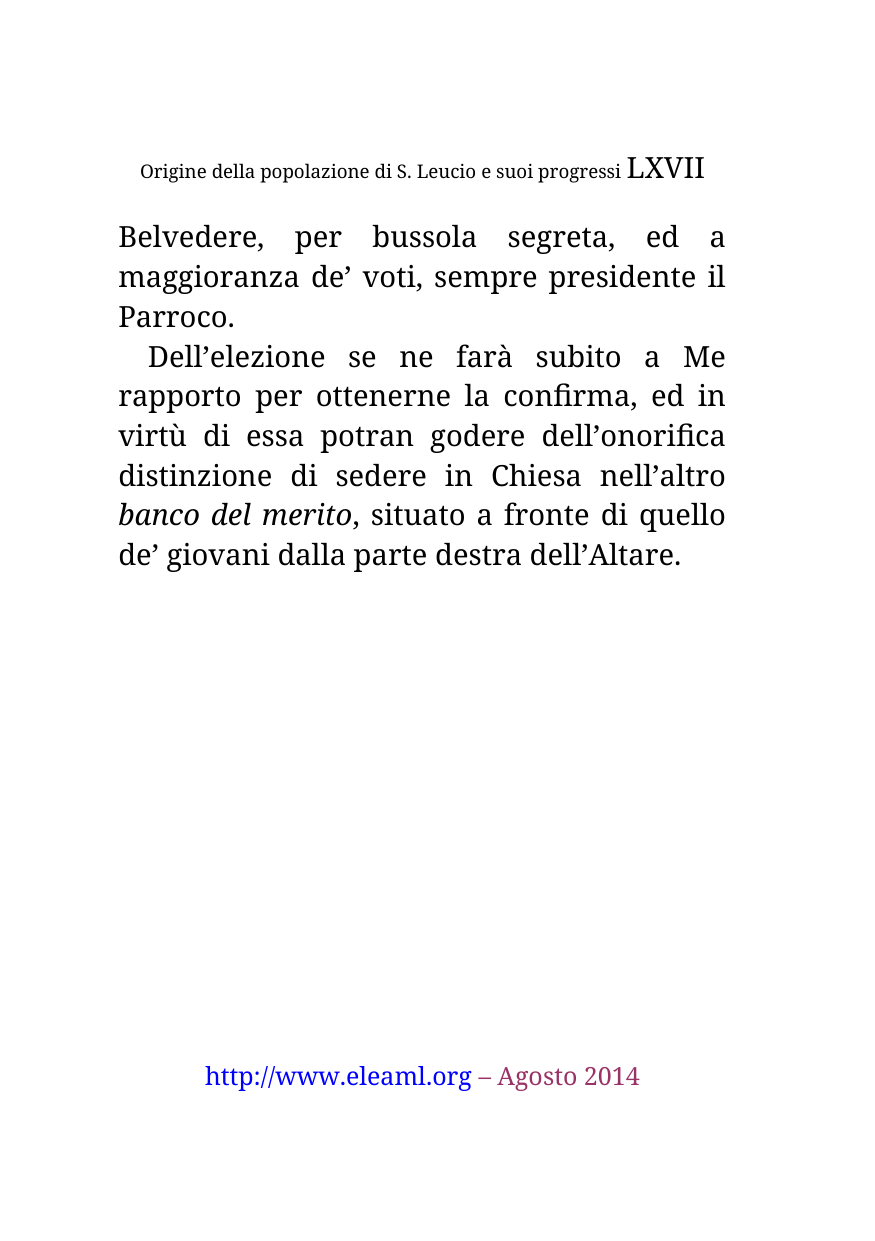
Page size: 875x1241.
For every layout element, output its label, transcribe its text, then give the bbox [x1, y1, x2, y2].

text Belvedere, per bussola segreta, ed a maggioranza de’ voti, sempre presidente il Parroco. [118, 217, 726, 336]
text Dell’elezione se ne farà subito a Me rapporto per ottenerne la confirma, ed in virtù di essa potran godere dell’onorifica distinzione di sedere in Chiesa nell’altro banco del merito, situato a fronte di quello de’ giovani dalla parte destra dell’Altare. [118, 336, 726, 574]
